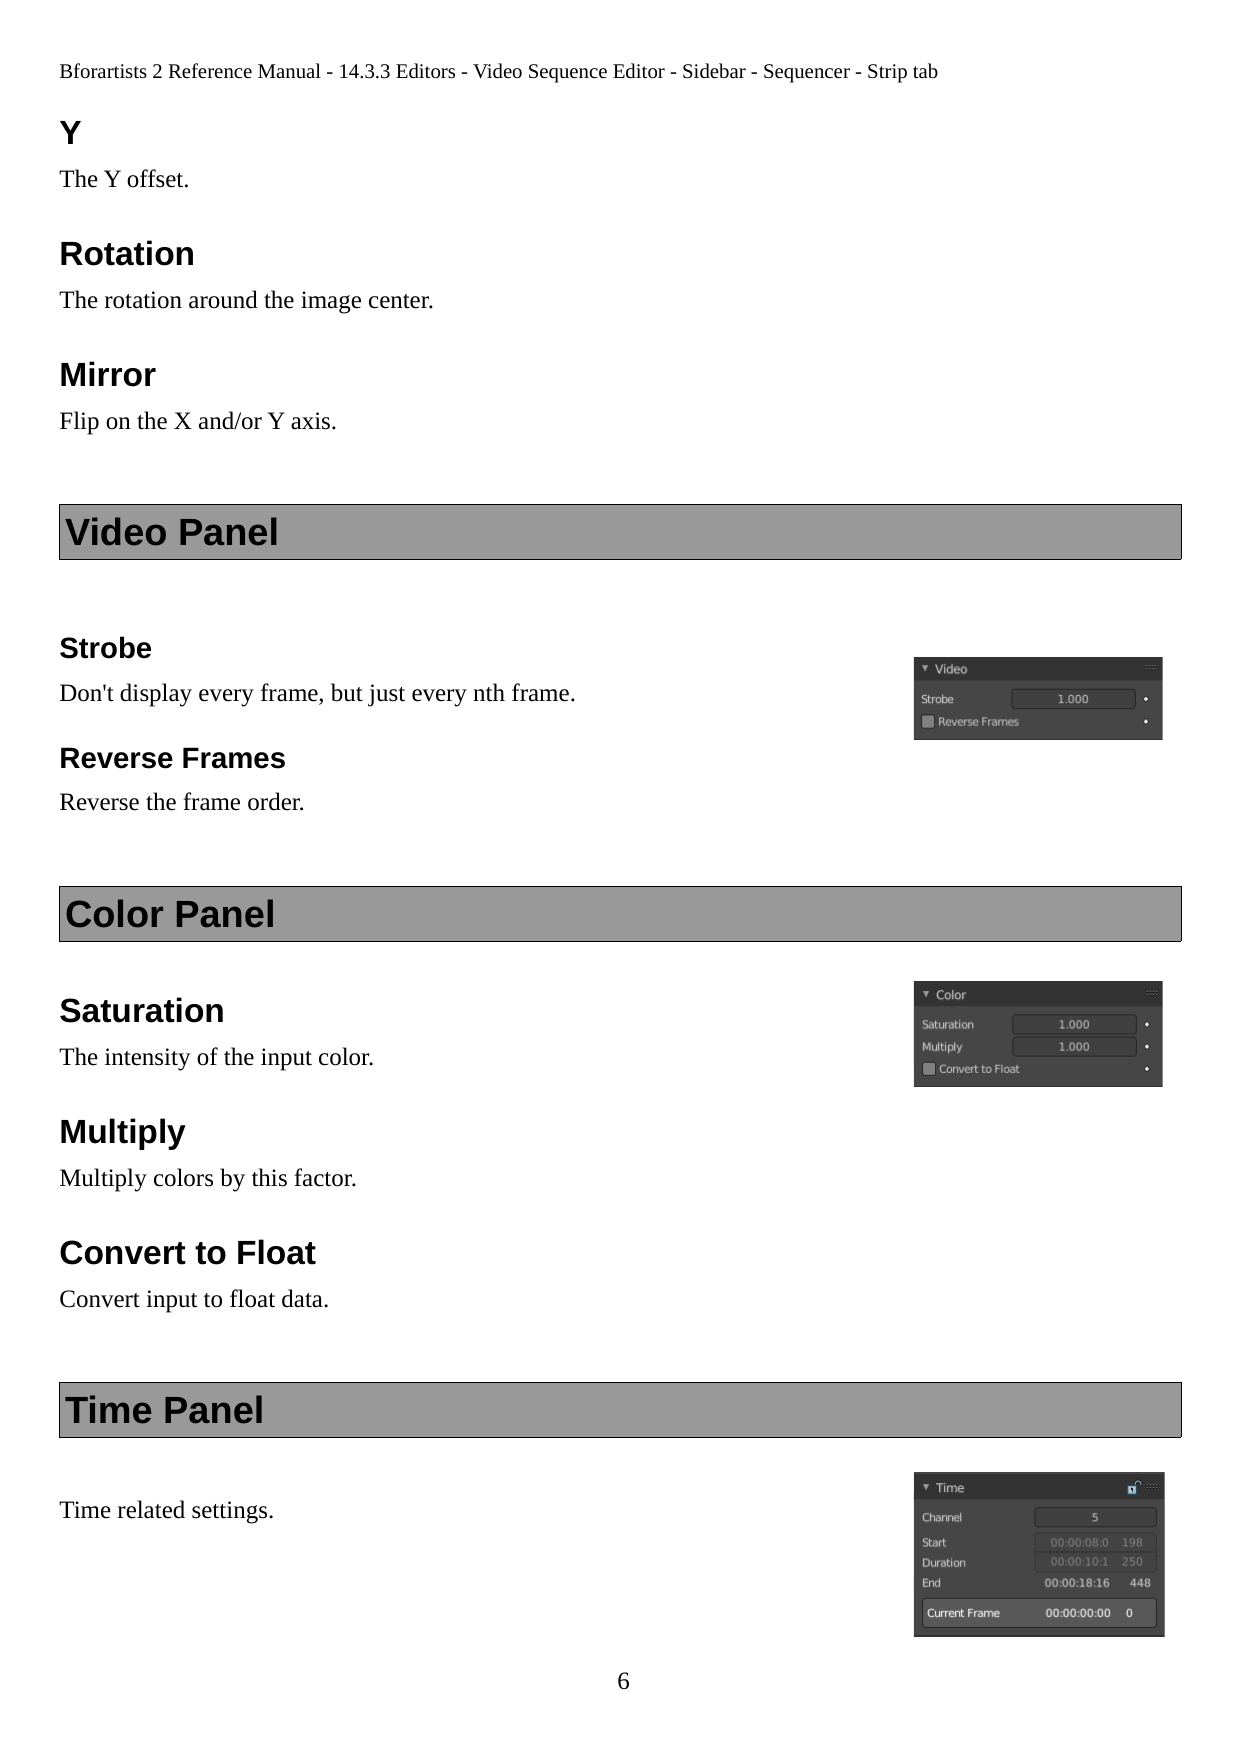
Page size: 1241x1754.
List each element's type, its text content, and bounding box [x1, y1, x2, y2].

text Convert input to float data. [59, 1284, 1181, 1312]
subtitle [1163, 991, 1181, 1029]
subtitle Convert to Float [59, 1233, 1181, 1271]
text Multiply colors by this factor. [59, 1163, 1181, 1191]
text [1165, 1495, 1181, 1523]
subtitle Strobe [59, 631, 1181, 665]
picture [913, 657, 1163, 740]
picture [913, 1472, 1165, 1637]
subtitle Mirror [59, 355, 1181, 393]
subtitle Multiply [59, 1112, 1181, 1150]
subtitle Saturation [59, 991, 913, 1029]
text The rotation around the image center. [59, 285, 1181, 313]
text Flip on the X and/or Y axis. [59, 406, 1181, 434]
table_header Video Panel [60, 505, 1181, 559]
text Don't display every frame, but just every nth frame. [59, 678, 913, 706]
text Reverse the frame order. [59, 787, 1181, 816]
picture [913, 981, 1163, 1087]
table_header Time Panel [60, 1383, 1181, 1437]
subtitle Y [59, 113, 1181, 151]
subtitle Reverse Frames [59, 741, 1181, 775]
table_header Color Panel [60, 887, 1181, 941]
subtitle Rotation [59, 234, 1181, 272]
text Time related settings. [59, 1495, 913, 1523]
text The Y offset. [59, 164, 1181, 192]
text The intensity of the input color. [59, 1042, 913, 1070]
